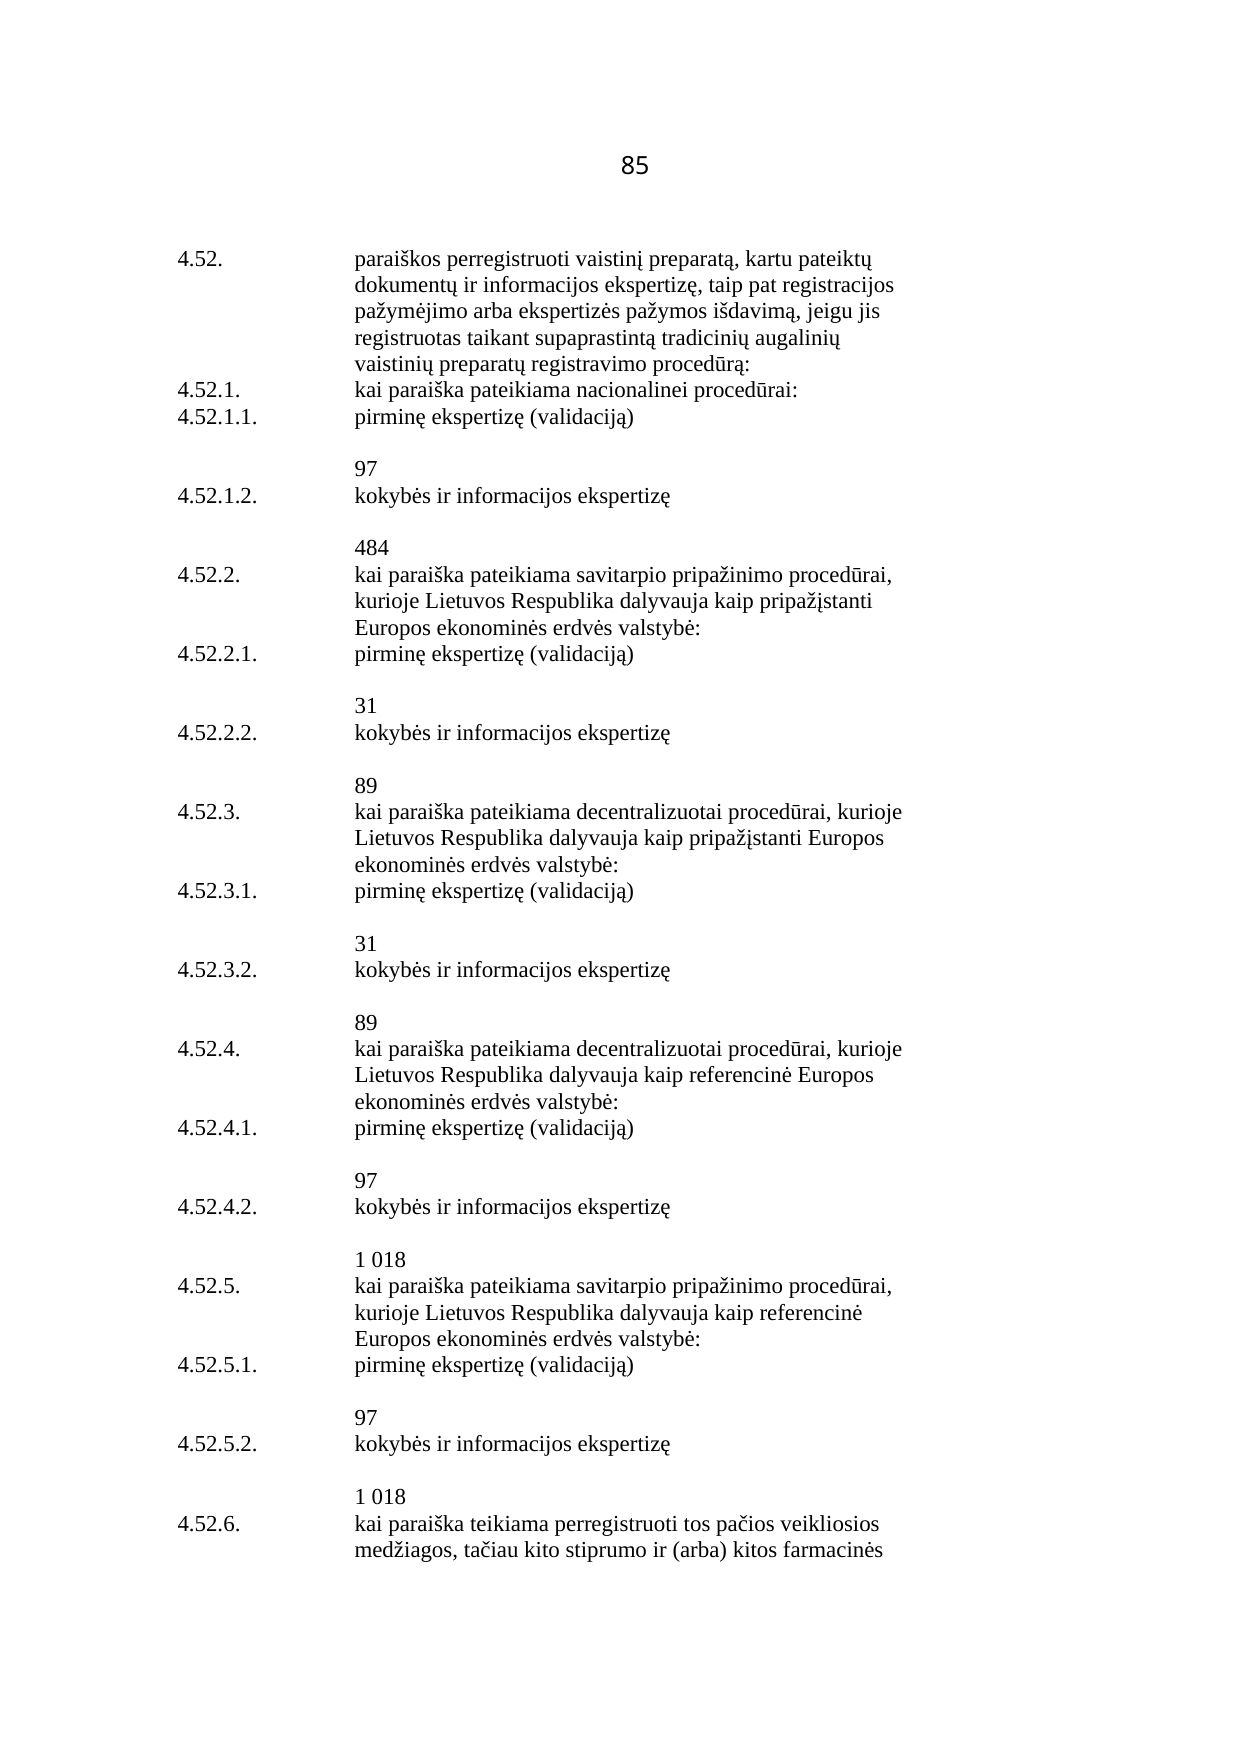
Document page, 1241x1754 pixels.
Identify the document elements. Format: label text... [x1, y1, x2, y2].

text kurioje Lietuvos Respublika dalyvauja kaip pripažįstanti [354, 587, 945, 613]
text ekonominės erdvės valstybė: [354, 851, 945, 877]
text vaistinių preparatų registravimo procedūrą: [354, 350, 945, 376]
text 4.52.2.2. kokybės ir informacijos ekspertizę 89 [177, 719, 945, 798]
text ekonominės erdvės valstybė: [354, 1088, 945, 1114]
text medžiagos, tačiau kito stiprumo ir (arba) kitos farmacinės [354, 1536, 945, 1562]
text 4.52.5. kai paraiška pateikiama savitarpio pripažinimo procedūrai, [177, 1272, 945, 1299]
text 4.52.6. kai paraiška teikiama perregistruoti tos pačios veikliosios [177, 1509, 945, 1536]
text 4.52.4. kai paraiška pateikiama decentralizuotai procedūrai, kurioje [177, 1035, 945, 1062]
text Europos ekonominės erdvės valstybė: [354, 1325, 945, 1351]
text 4.52.4.1. pirminę ekspertizę (validaciją) 97 [177, 1114, 945, 1193]
text 4.52.2. kai paraiška pateikiama savitarpio pripažinimo procedūrai, [177, 561, 945, 587]
text 4.52.1.1. pirminę ekspertizę (validaciją) 97 [177, 403, 945, 482]
text 4.52.3.2. kokybės ir informacijos ekspertizę 89 [177, 956, 945, 1035]
text 4.52.2.1. pirminę ekspertizę (validaciją) 31 [177, 640, 945, 719]
text kurioje Lietuvos Respublika dalyvauja kaip referencinė [354, 1299, 945, 1325]
text pažymėjimo arba ekspertizės pažymos išdavimą, jeigu jis [354, 297, 945, 324]
text 4.52.3.1. pirminę ekspertizę (validaciją) 31 [177, 877, 945, 956]
text 4.52.4.2. kokybės ir informacijos ekspertizę 1 018 [177, 1193, 945, 1272]
text 4.52. paraiškos perregistruoti vaistinį preparatą, kartu pateiktų [177, 244, 945, 271]
text Lietuvos Respublika dalyvauja kaip referencinė Europos [354, 1062, 945, 1088]
text Europos ekonominės erdvės valstybė: [354, 613, 945, 640]
text Lietuvos Respublika dalyvauja kaip pripažįstanti Europos [354, 824, 945, 851]
text 4.52.1.2. kokybės ir informacijos ekspertizę 484 [177, 482, 945, 561]
text 4.52.3. kai paraiška pateikiama decentralizuotai procedūrai, kurioje [177, 798, 945, 824]
text 4.52.1. kai paraiška pateikiama nacionalinei procedūrai: [177, 376, 945, 403]
text 4.52.5.1. pirminę ekspertizę (validaciją) 97 [177, 1351, 945, 1431]
text dokumentų ir informacijos ekspertizę, taip pat registracijos [354, 271, 945, 297]
text registruotas taikant supaprastintą tradicinių augalinių [354, 324, 945, 350]
text 4.52.5.2. kokybės ir informacijos ekspertizę 1 018 [177, 1431, 945, 1509]
